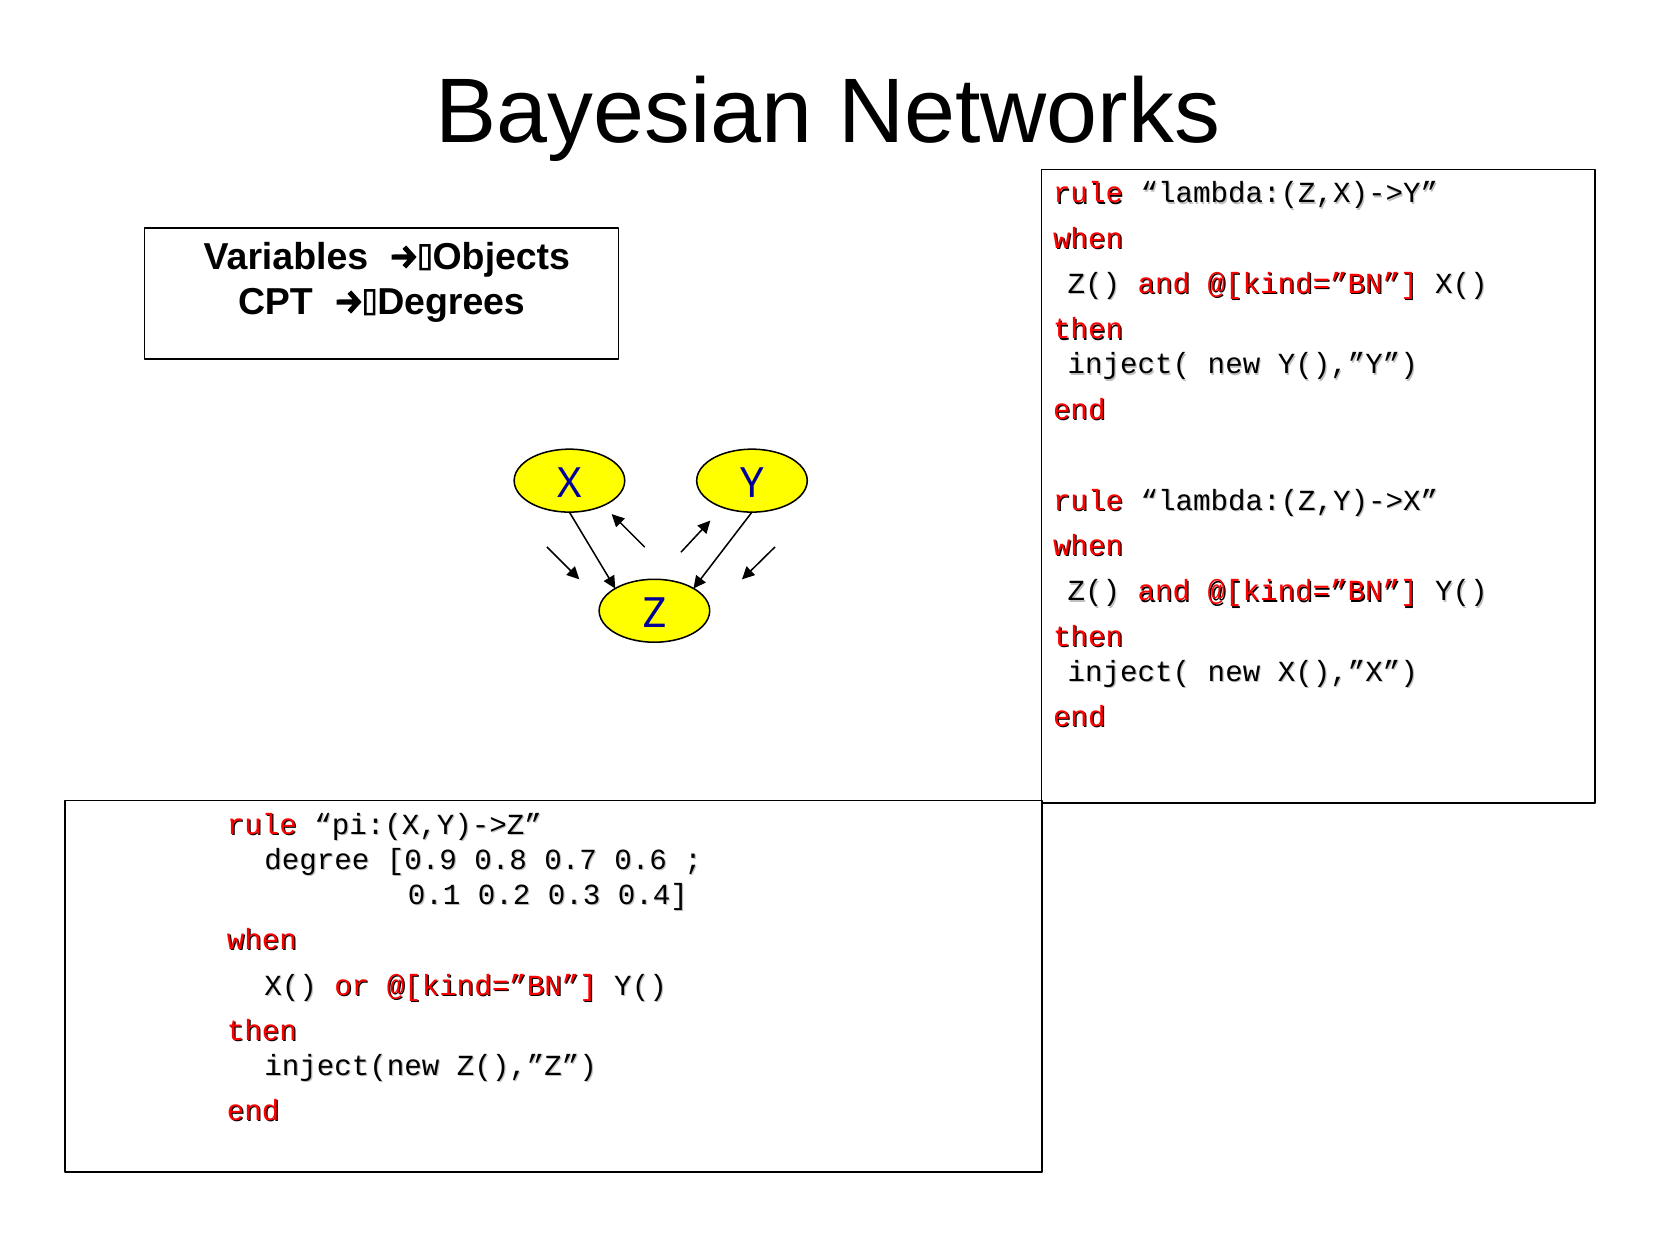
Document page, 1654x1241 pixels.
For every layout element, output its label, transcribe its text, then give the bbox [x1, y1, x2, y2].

text_box rule “pi:(X,Y)->Z” degree [0.9 0.8 0.7 0.6 ; 0.1 0.2 0.3 0.4] when X() or @[kind=”BN”] Y()‏ then inject(new Z(),”Z”)‏ end [65, 800, 1042, 1172]
text_box rule “lambda:(Z,X)->Y” when Z() and @[kind=”BN”] X()‏ then inject( new Y(),”Y”)‏ end rule “lambda:(Z,Y)->X” when Z() and @[kind=”BN”] Y()‏ then inject( new X(),”X”)‏ end [1041, 169, 1595, 803]
text_box X [514, 449, 625, 513]
text_box Z [599, 579, 710, 643]
text_box Y [696, 449, 808, 513]
text_box Variables →Objects CPT →Degrees [144, 227, 619, 360]
title Bayesian Networks [84, 44, 1573, 167]
